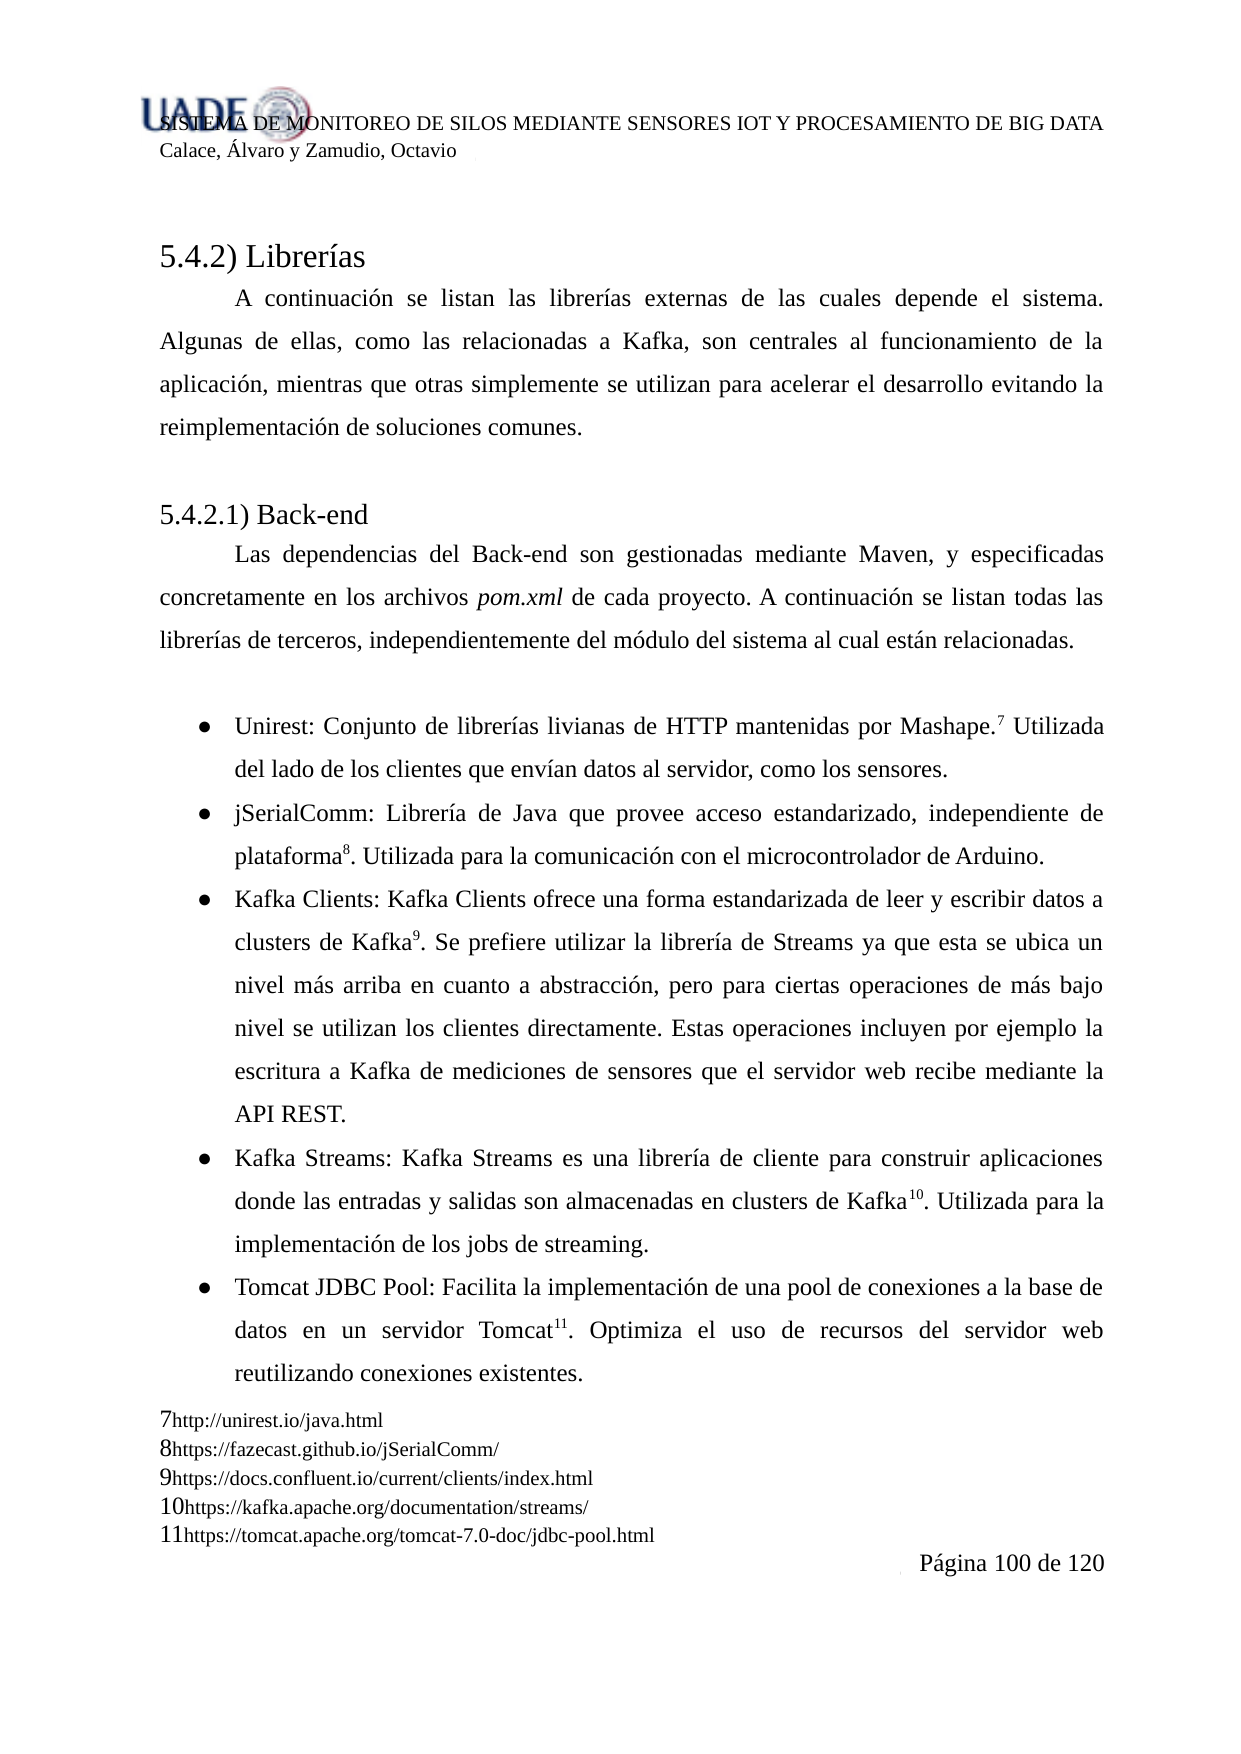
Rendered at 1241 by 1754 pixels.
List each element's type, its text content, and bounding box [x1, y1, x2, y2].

list Kafka Streams: Kafka Streams es una librería de cliente para construir aplicaciones donde las entradas y salidas son almacenadas en clusters de Kafka. Utilizada para la implementación de los jobs de streaming. [197, 1143, 1104, 1258]
subtitle 5.4.2.1) Back-end [159, 497, 1104, 531]
text Las dependencias del Back-end son gestionadas mediante Maven, y especificadas concretamente en los archivos pom.xml de cada proyecto. A continuación se listan todas las librerías de terceros, independientemente del módulo del sistema al cual están relacionadas. [159, 539, 1104, 654]
subtitle 5.4.2) Librerías [159, 236, 1104, 274]
list Tomcat JDBC Pool: Facilita la implementación de una pool de conexiones a la base de datos en un servidor Tomcat. Optimiza el uso de recursos del servidor web reutilizando conexiones existentes. [197, 1272, 1104, 1387]
text A continuación se listan las librerías externas de las cuales depende el sistema. Algunas de ellas, como las relacionadas a Kafka, son centrales al funcionamiento de la aplicación, mientras que otras simplemente se utilizan para acelerar el desarrollo evitando la reimplementación de soluciones comunes. [159, 283, 1104, 441]
list Unirest: Conjunto de librerías livianas de HTTP mantenidas por Mashape. Utilizada del lado de los clientes que envían datos al servidor, como los sensores. [197, 711, 1104, 783]
list https://kafka.apache.org/documentation/streams/ [159, 1491, 1104, 1519]
list http://unirest.io/java.html [159, 1404, 1104, 1433]
picture [140, 86, 314, 146]
list Kafka Clients: Kafka Clients ofrece una forma estandarizada de leer y escribir datos a clusters de Kafka. Se prefiere utilizar la librería de Streams ya que esta se ubica un nivel más arriba en cuanto a abstracción, pero para ciertas operaciones de más bajo nivel se utilizan los clientes directamente. Estas operaciones incluyen por ejemplo la escritura a Kafka de mediciones de sensores que el servidor web recibe mediante la API REST. [197, 884, 1104, 1128]
list jSerialComm: Librería de Java que provee acceso estandarizado, independiente de plataforma. Utilizada para la comunicación con el microcontrolador de Arduino. [197, 798, 1104, 869]
list https://fazecast.github.io/jSerialComm/ [159, 1433, 1104, 1462]
list https://tomcat.apache.org/tomcat-7.0-doc/jdbc-pool.html [159, 1519, 1104, 1548]
list https://docs.confluent.io/current/clients/index.html [159, 1462, 1104, 1491]
